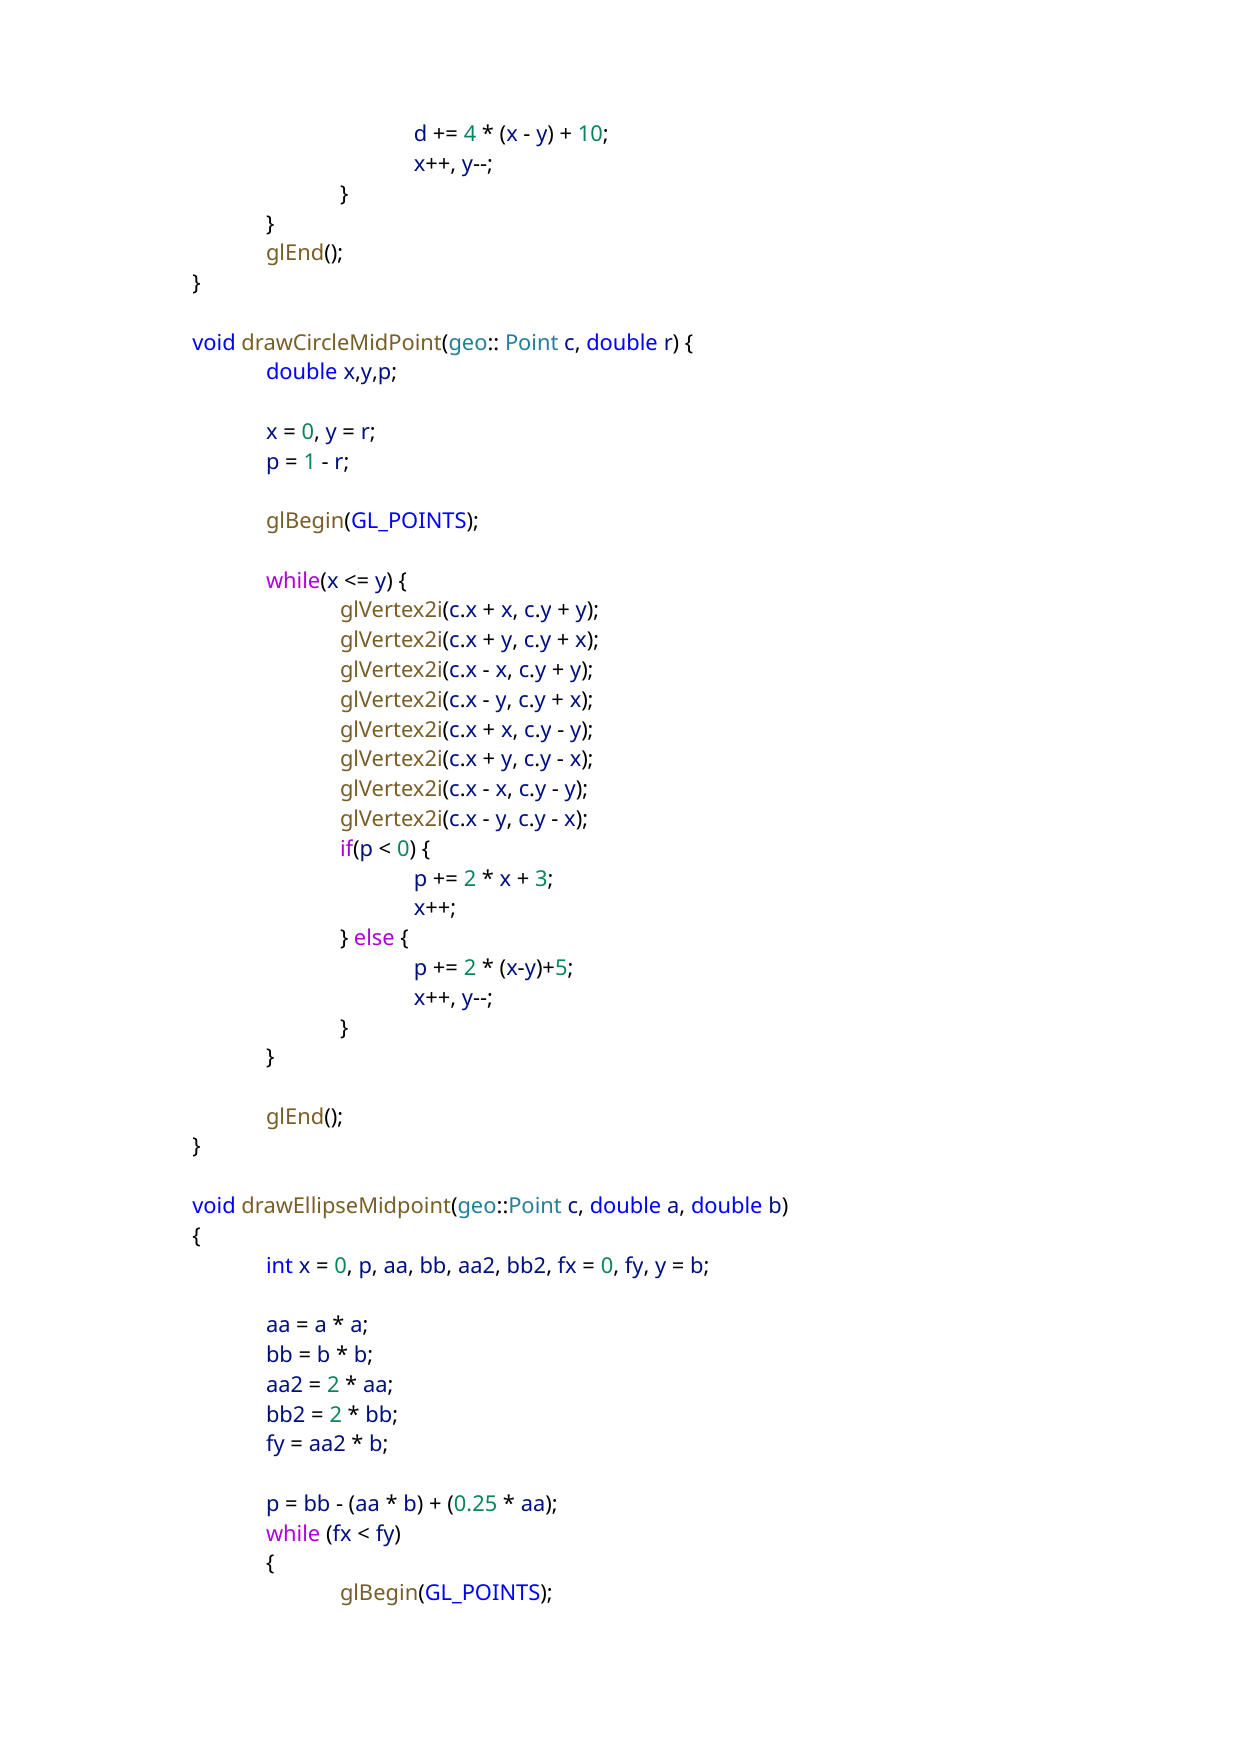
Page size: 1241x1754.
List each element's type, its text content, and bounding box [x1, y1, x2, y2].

text aa = a * a; [266, 1309, 1122, 1339]
text bb = b * b; [266, 1339, 1122, 1369]
text p = bb - (aa * b) + (0.25 * aa); [266, 1488, 1122, 1518]
text { [192, 1220, 1122, 1250]
text glEnd(); [266, 1101, 1122, 1131]
text d += 4 * (x - y) + 10; [413, 118, 1122, 148]
text } [192, 267, 1122, 297]
text p = 1 - r; [266, 446, 1122, 475]
text int x = 0, p, aa, bb, aa2, bb2, fx = 0, fy, y = b; [266, 1250, 1122, 1279]
text double x,y,p; [266, 356, 1122, 386]
text x++; [413, 892, 1122, 922]
text void drawCircleMidPoint(geo:: Point c, double r) { [192, 327, 1122, 356]
text p += 2 * (x-y)+5; [413, 952, 1122, 982]
text glVertex2i(c.x - y, c.y + x); [340, 684, 1122, 713]
text } [340, 178, 1122, 207]
text if(p < 0) { [340, 833, 1122, 862]
text glVertex2i(c.x + y, c.y + x); [340, 624, 1122, 654]
text x++, y--; [413, 148, 1122, 178]
text x++, y--; [413, 982, 1122, 1011]
text } [340, 1011, 1122, 1041]
text } [266, 1041, 1122, 1071]
text { [266, 1547, 1122, 1577]
text glVertex2i(c.x + y, c.y - x); [340, 743, 1122, 773]
text } [192, 1131, 1122, 1160]
text x = 0, y = r; [266, 416, 1122, 446]
text glBegin(GL_POINTS); [340, 1577, 1122, 1607]
text glEnd(); [266, 237, 1122, 267]
text glVertex2i(c.x - x, c.y - y); [340, 773, 1122, 803]
text glBegin(GL_POINTS); [266, 505, 1122, 535]
text fy = aa2 * b; [266, 1428, 1122, 1458]
text glVertex2i(c.x - y, c.y - x); [340, 803, 1122, 833]
text while (fx < fy) [266, 1518, 1122, 1547]
text } [266, 207, 1122, 237]
text p += 2 * x + 3; [413, 862, 1122, 892]
text void drawEllipseMidpoint(geo::Point c, double a, double b) [192, 1190, 1122, 1220]
text } else { [340, 922, 1122, 952]
text glVertex2i(c.x - x, c.y + y); [340, 654, 1122, 684]
text aa2 = 2 * aa; [266, 1369, 1122, 1398]
text glVertex2i(c.x + x, c.y + y); [340, 594, 1122, 624]
text bb2 = 2 * bb; [266, 1398, 1122, 1428]
text glVertex2i(c.x + x, c.y - y); [340, 713, 1122, 743]
text while(x <= y) { [266, 564, 1122, 594]
